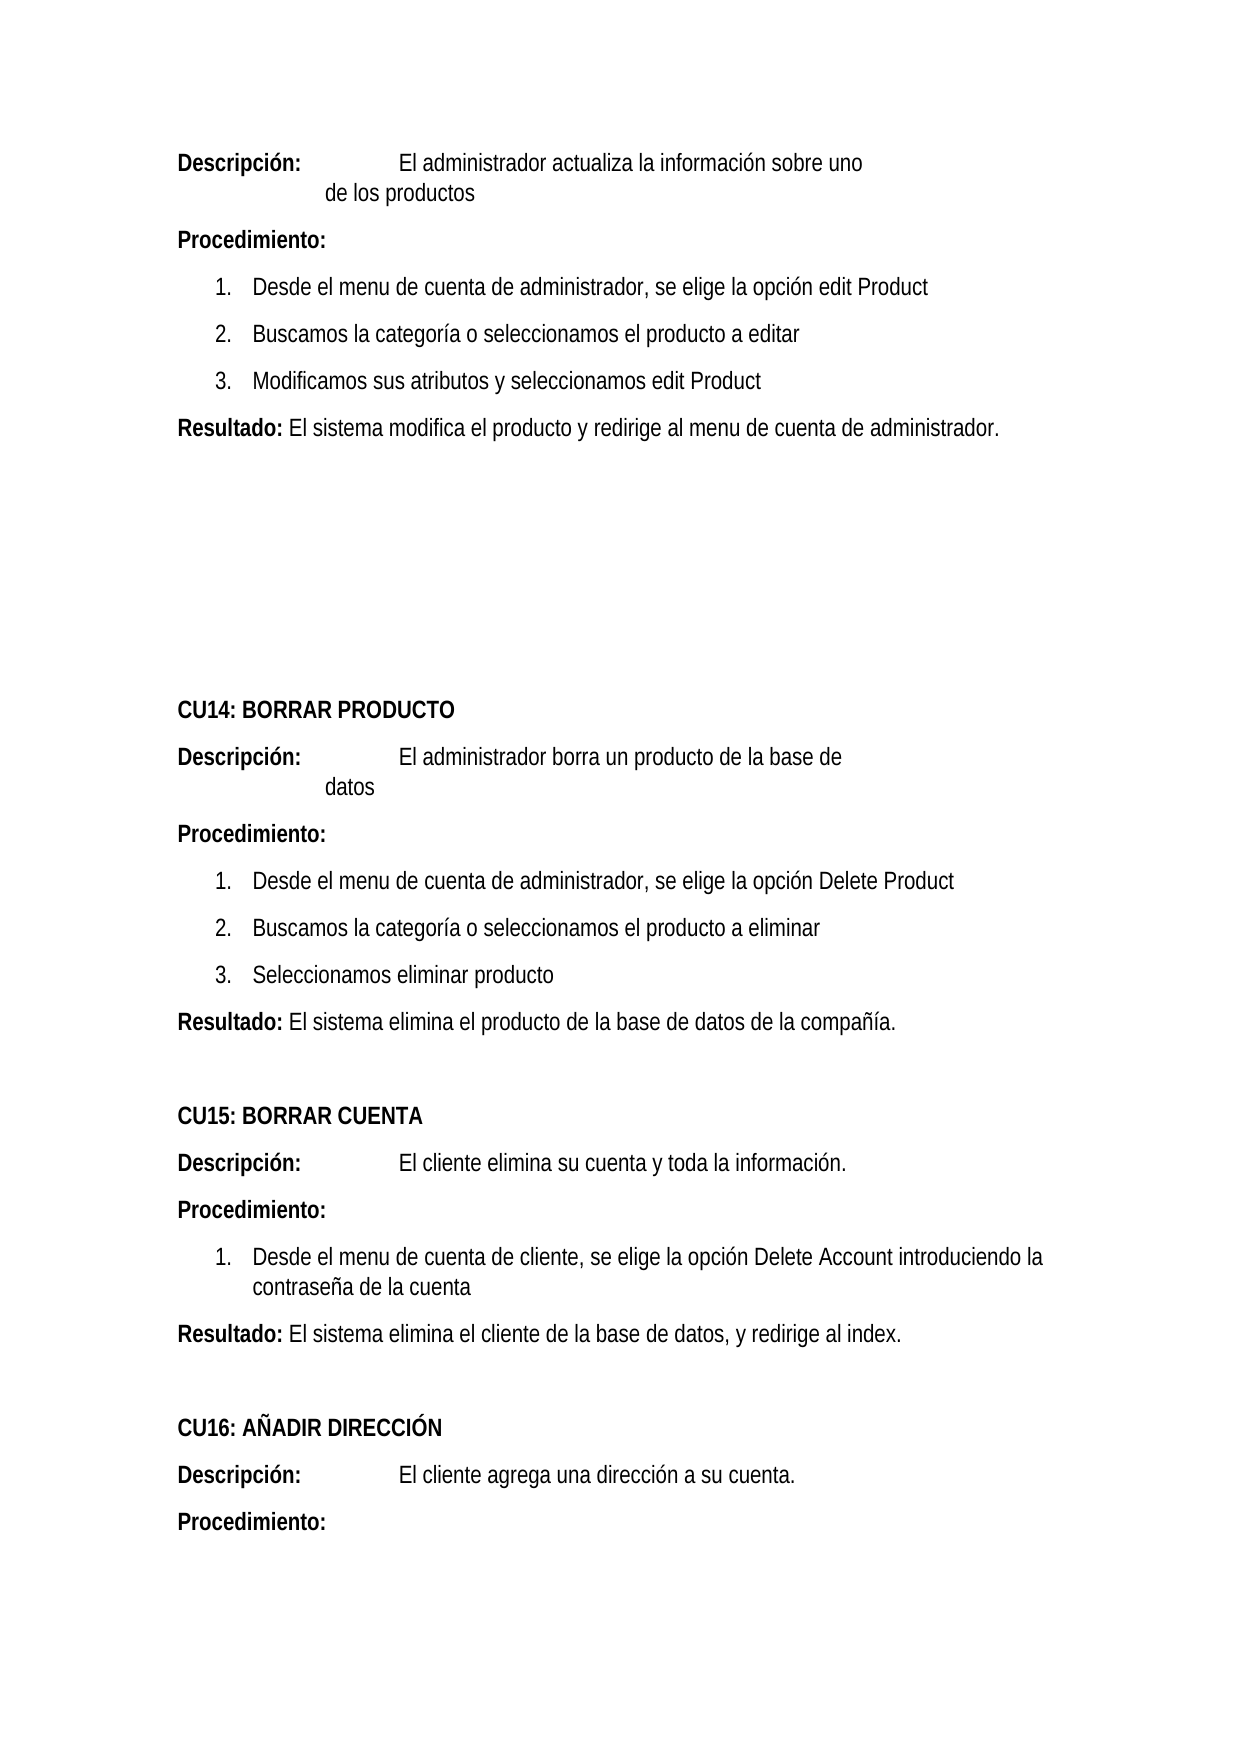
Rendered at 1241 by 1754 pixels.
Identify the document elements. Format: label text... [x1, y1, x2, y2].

text CU14: BORRAR PRODUCTO [177, 695, 1063, 723]
text Procedimiento: [177, 819, 1063, 848]
text Descripción: El cliente agrega una dirección a su cuenta. [177, 1460, 1063, 1489]
text Descripción: El cliente elimina su cuenta y toda la información. [177, 1148, 1063, 1176]
text Resultado: El sistema elimina el producto de la base de datos de la compañía. [177, 1007, 1063, 1036]
text CU16: AÑADIR DIRECCIÓN [177, 1413, 1063, 1442]
list Desde el menu de cuenta de cliente, se elige la opción Delete Account introduciendo la contraseña de la cuenta [215, 1242, 1063, 1301]
text Descripción: El administrador borra un producto de la base de datos [177, 742, 1063, 801]
list Buscamos la categoría o seleccionamos el producto a eliminar [215, 913, 1063, 942]
text Procedimiento: [177, 1195, 1063, 1223]
list Seleccionamos eliminar producto [215, 960, 1063, 988]
list Modificamos sus atributos y seleccionamos edit Product [215, 366, 1063, 394]
text Resultado: El sistema elimina el cliente de la base de datos, y redirige al index. [177, 1319, 1063, 1348]
text CU15: BORRAR CUENTA [177, 1101, 1063, 1129]
list Buscamos la categoría o seleccionamos el producto a editar [215, 319, 1063, 347]
text Procedimiento: [177, 225, 1063, 253]
text Procedimiento: [177, 1507, 1063, 1536]
text Resultado: El sistema modifica el producto y redirige al menu de cuenta de administrador. [177, 413, 1063, 441]
text Descripción: El administrador actualiza la información sobre uno de los productos [177, 148, 1063, 207]
list Desde el menu de cuenta de administrador, se elige la opción edit Product [215, 272, 1063, 301]
list Desde el menu de cuenta de administrador, se elige la opción Delete Product [215, 866, 1063, 894]
